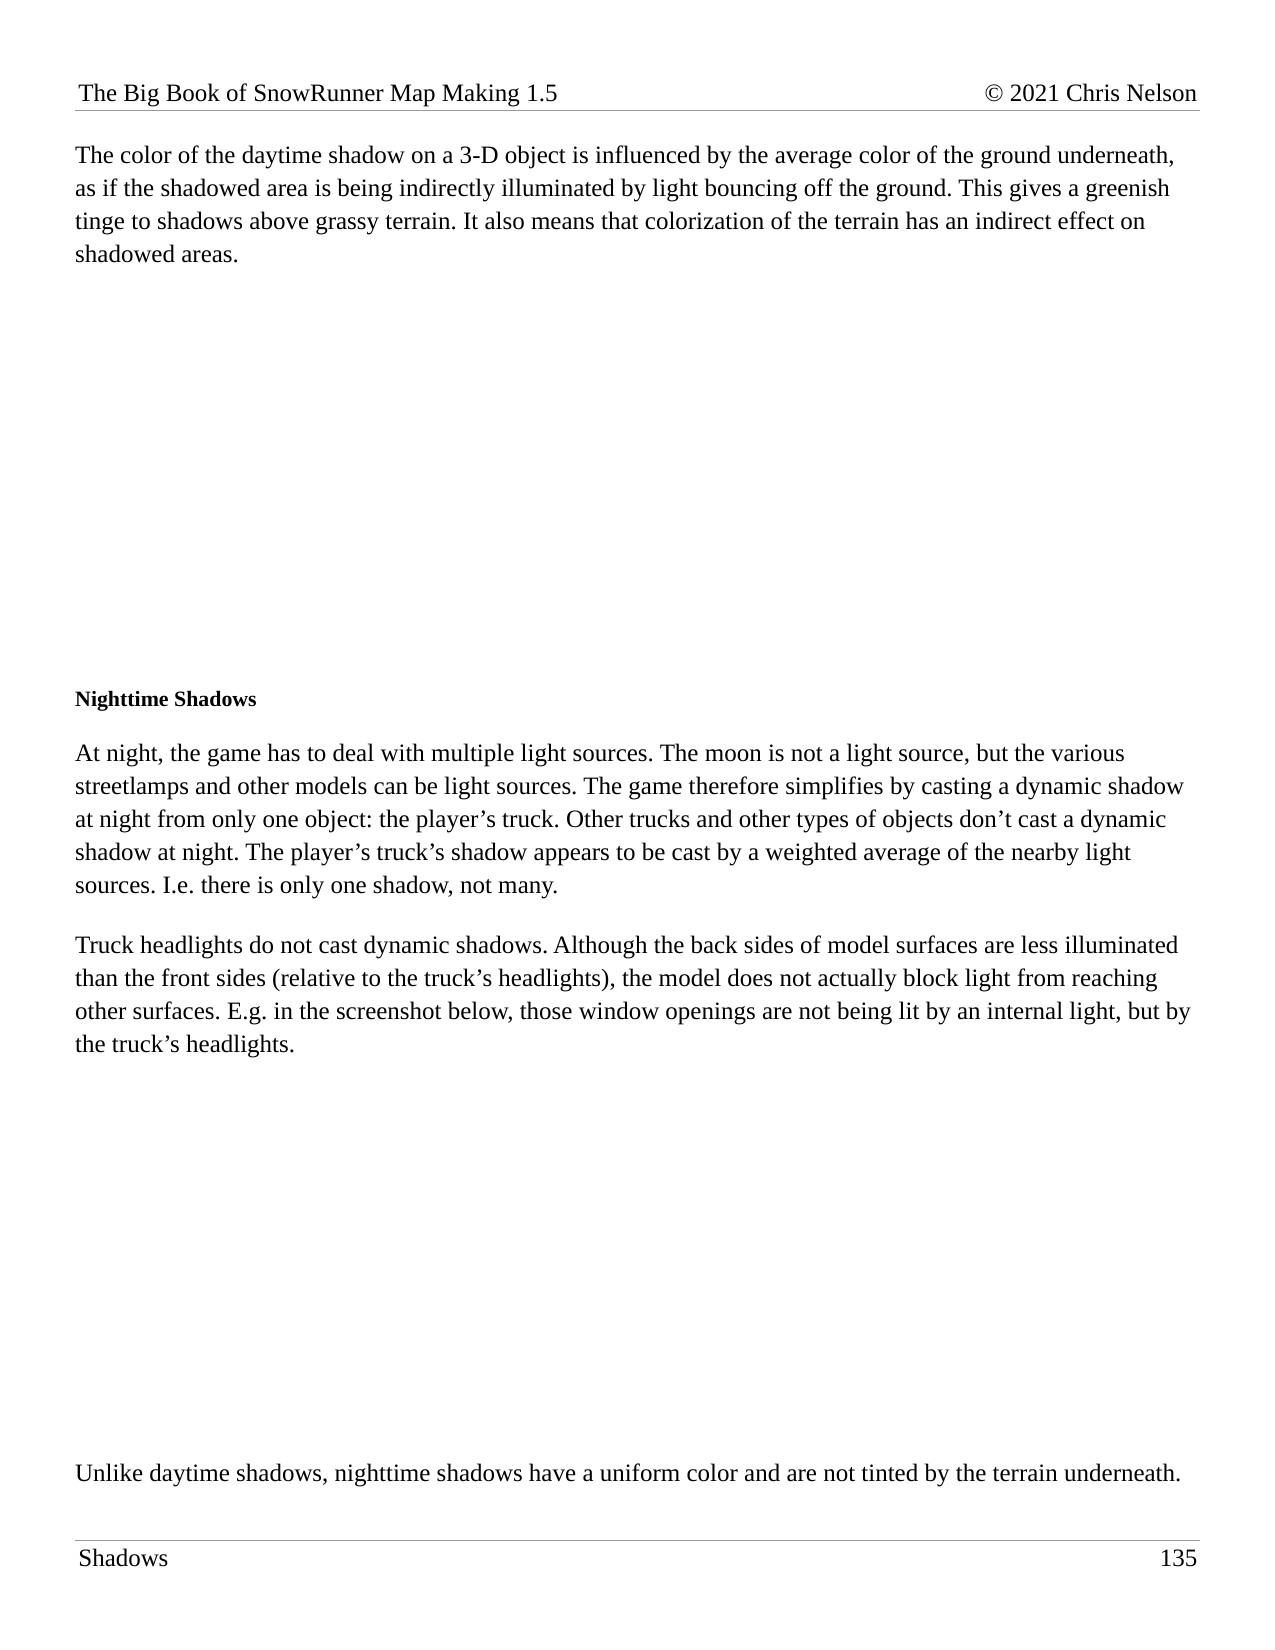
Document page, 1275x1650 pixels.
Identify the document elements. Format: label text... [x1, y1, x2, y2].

subtitle Nighttime Shadows [75, 686, 1200, 711]
text Unlike daytime shadows, nighttime shadows have a uniform color and are not tinted by the terrain underneath. [75, 1458, 1200, 1487]
text Truck headlights do not cast dynamic shadows. Although the back sides of model surfaces are less illuminated than the front sides (relative to the truck’s headlights), the model does not actually block light from reaching other surfaces. E.g. in the screenshot below, those window openings are not being lit by an internal light, but by the truck’s headlights. [75, 930, 1200, 1058]
text The color of the daytime shadow on a 3‑D object is influenced by the average color of the ground underneath, as if the shadowed area is being indirectly illuminated by light bouncing off the ground. This gives a greenish tinge to shadows above grassy terrain. It also means that colorization of the terrain has an indirect effect on shadowed areas. [75, 140, 1200, 268]
text At night, the game has to deal with multiple light sources. The moon is not a light source, but the various streetlamps and other models can be light sources. The game therefore simplifies by casting a dynamic shadow at night from only one object: the player’s truck. Other trucks and other types of objects don’t cast a dynamic shadow at night. The player’s truck’s shadow appears to be cast by a weighted average of the nearby light sources. I.e. there is only one shadow, not many. [75, 738, 1200, 899]
